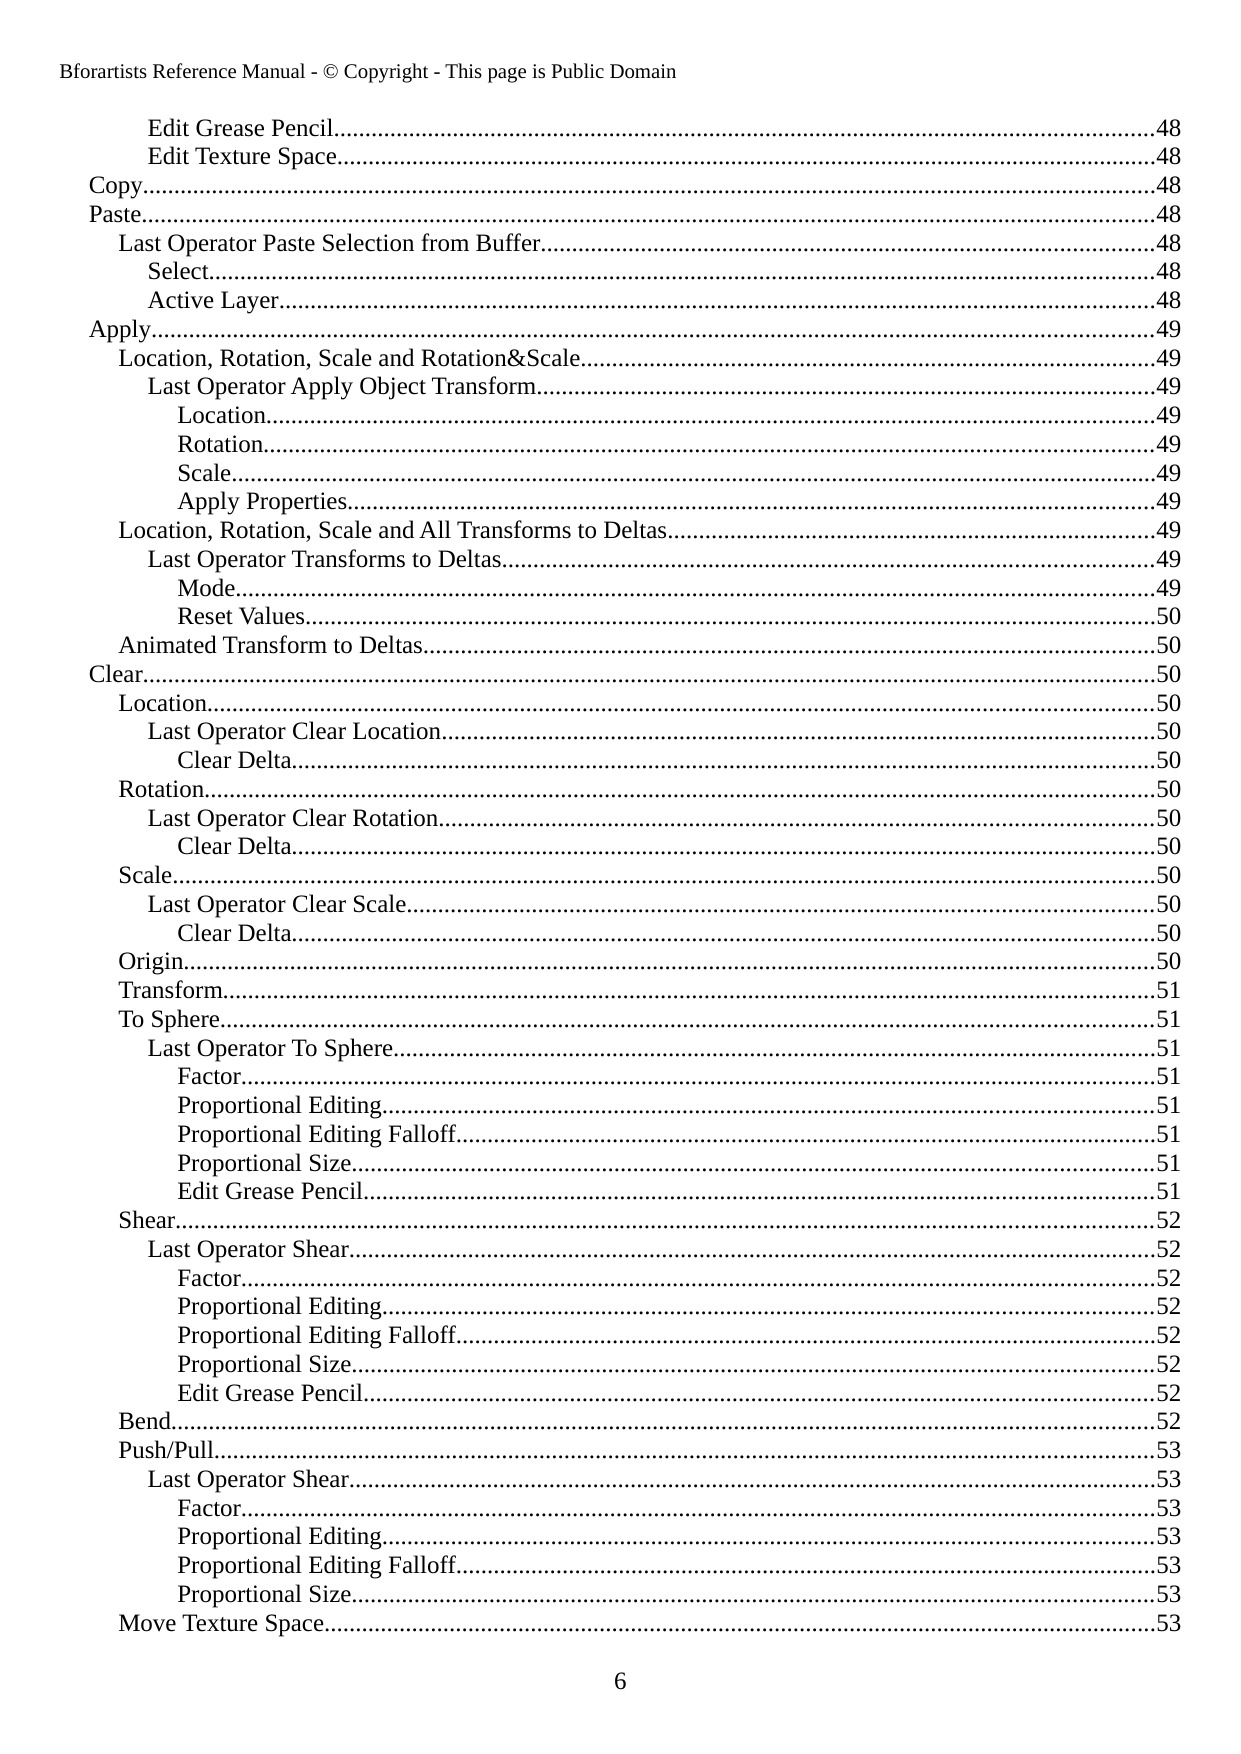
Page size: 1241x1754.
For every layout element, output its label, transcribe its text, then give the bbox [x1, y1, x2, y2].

text Factor 53 [177, 1493, 1181, 1521]
text Origin 50 [118, 946, 1181, 975]
text Proportional Size 52 [177, 1349, 1181, 1378]
text Last Operator To Sphere 51 [147, 1033, 1181, 1061]
text Mode 49 [177, 573, 1181, 601]
text Proportional Editing 52 [177, 1291, 1181, 1320]
text Shear 52 [118, 1205, 1181, 1234]
text Select 48 [147, 256, 1181, 285]
text Active Layer 48 [147, 285, 1181, 314]
text Location, Rotation, Scale and All Transforms to Deltas 49 [118, 515, 1181, 544]
text Proportional Editing 51 [177, 1090, 1181, 1119]
text Scale 50 [118, 860, 1181, 889]
text Edit Grease Pencil 51 [177, 1176, 1181, 1205]
text Apply 49 [88, 314, 1181, 343]
text Last Operator Shear 52 [147, 1234, 1181, 1263]
text Location 49 [177, 400, 1181, 429]
text Rotation 50 [118, 774, 1181, 803]
text Last Operator Apply Object Transform. 49 [147, 371, 1181, 400]
text Rotation 49 [177, 429, 1181, 458]
text Last Operator Transforms to Deltas 49 [147, 544, 1181, 573]
text Clear Delta 50 [177, 831, 1181, 860]
text Copy 48 [88, 170, 1181, 199]
text Proportional Size 53 [177, 1579, 1181, 1608]
text Edit Texture Space 48 [147, 141, 1181, 170]
text Transform 51 [118, 975, 1181, 1004]
text Clear Delta 50 [177, 918, 1181, 946]
text Last Operator Clear Location 50 [147, 716, 1181, 745]
text Clear Delta 50 [177, 745, 1181, 774]
text Factor 52 [177, 1263, 1181, 1291]
text Reset Values 50 [177, 601, 1181, 630]
text To Sphere 51 [118, 1004, 1181, 1033]
text Location 50 [118, 688, 1181, 716]
text Proportional Editing 53 [177, 1521, 1181, 1550]
text Proportional Editing Falloff 51 [177, 1119, 1181, 1148]
text Scale 49 [177, 458, 1181, 486]
text Animated Transform to Deltas 50 [118, 630, 1181, 659]
text Edit Grease Pencil 48 [147, 113, 1181, 141]
text Bend 52 [118, 1406, 1181, 1435]
text Clear 50 [88, 659, 1181, 688]
text Paste 48 [88, 199, 1181, 228]
text Push/Pull 53 [118, 1435, 1181, 1464]
text Location, Rotation, Scale and Rotation&Scale 49 [118, 343, 1181, 371]
text Factor 51 [177, 1061, 1181, 1090]
text Last Operator Shear 53 [147, 1464, 1181, 1493]
text Apply Properties 49 [177, 486, 1181, 515]
text Edit Grease Pencil 52 [177, 1378, 1181, 1406]
text Last Operator Clear Rotation 50 [147, 803, 1181, 831]
text Proportional Editing Falloff 52 [177, 1320, 1181, 1349]
text Last Operator Clear Scale 50 [147, 889, 1181, 918]
text Move Texture Space 53 [118, 1608, 1181, 1636]
text Proportional Editing Falloff 53 [177, 1550, 1181, 1579]
text Proportional Size 51 [177, 1148, 1181, 1176]
text Last Operator Paste Selection from Buffer 48 [118, 228, 1181, 256]
